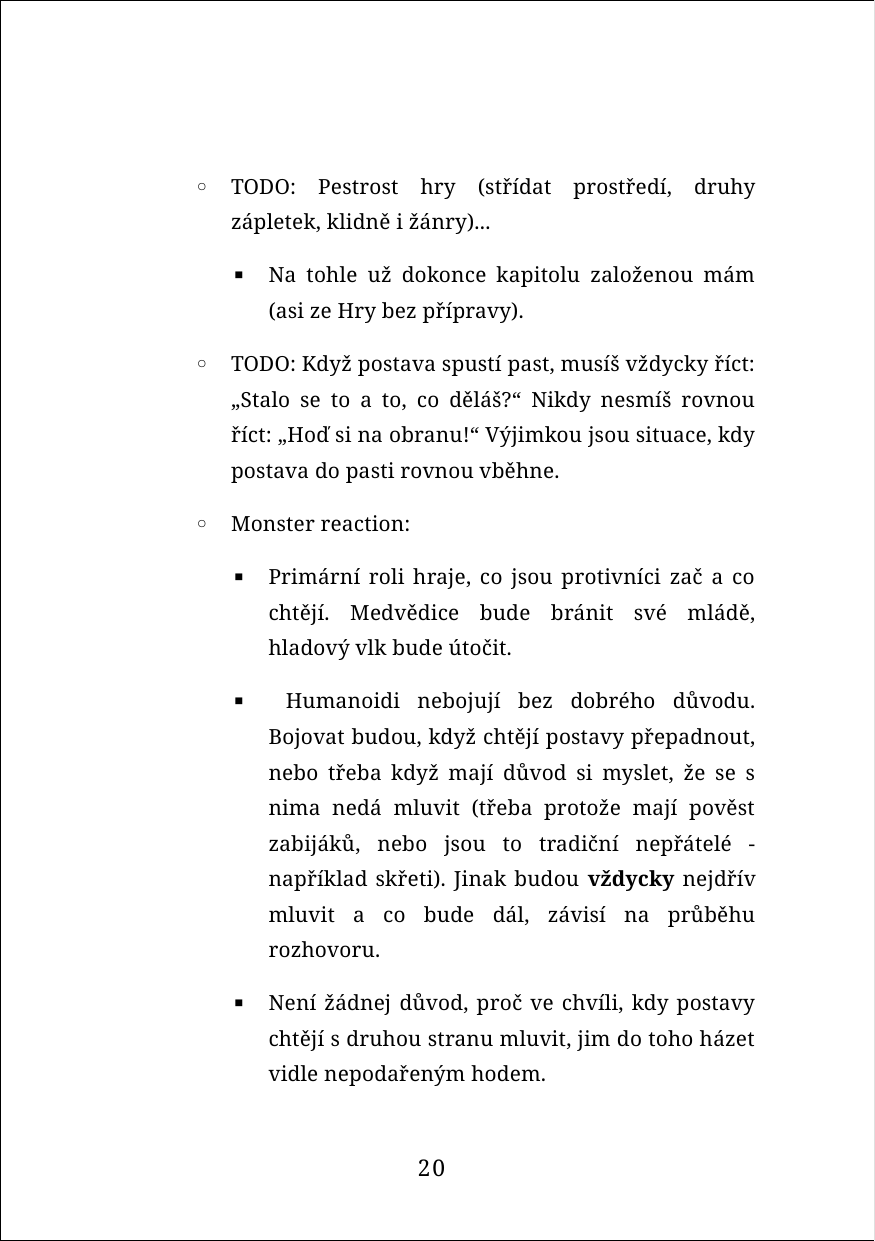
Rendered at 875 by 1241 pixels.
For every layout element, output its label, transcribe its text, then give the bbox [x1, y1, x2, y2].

list TODO: Pestrost hry (střídat prostředí, druhy zápletek, klidně i žánry)... [193, 172, 756, 236]
list Humanoidi nebojují bez dobrého důvodu. Bojovat budou, když chtějí postavy přepadnout, nebo třeba když mají důvod si myslet, že se s nima nedá mluvit (třeba protože mají pověst zabijáků, nebo jsou to tradiční nepřátelé - například skřeti). Jinak budou vždycky nejdřív mluvit a co bude dál, závisí na průběhu rozhovoru. [231, 687, 756, 964]
list Monster reaction: [193, 509, 756, 537]
list Na tohle už dokonce kapitolu založenou mám (asi ze Hry bez přípravy). [231, 261, 756, 324]
list Není žádnej důvod, proč ve chvíli, kdy postavy chtějí s druhou stranu mluvit, jim do toho házet vidle nepodařeným hodem. [231, 988, 756, 1088]
list Primární roli hraje, co jsou protivníci zač a co chtějí. Medvědice bude bránit své mládě, hladový vlk bude útočit. [231, 562, 756, 662]
list TODO: Když postava spustí past, musíš vždycky říct: „Stalo se to a to, co děláš?“ Nikdy nesmíš rovnou říct: „Hoď si na obranu!“ Výjimkou jsou situace, kdy postava do pasti rovnou vběhne. [193, 349, 756, 484]
